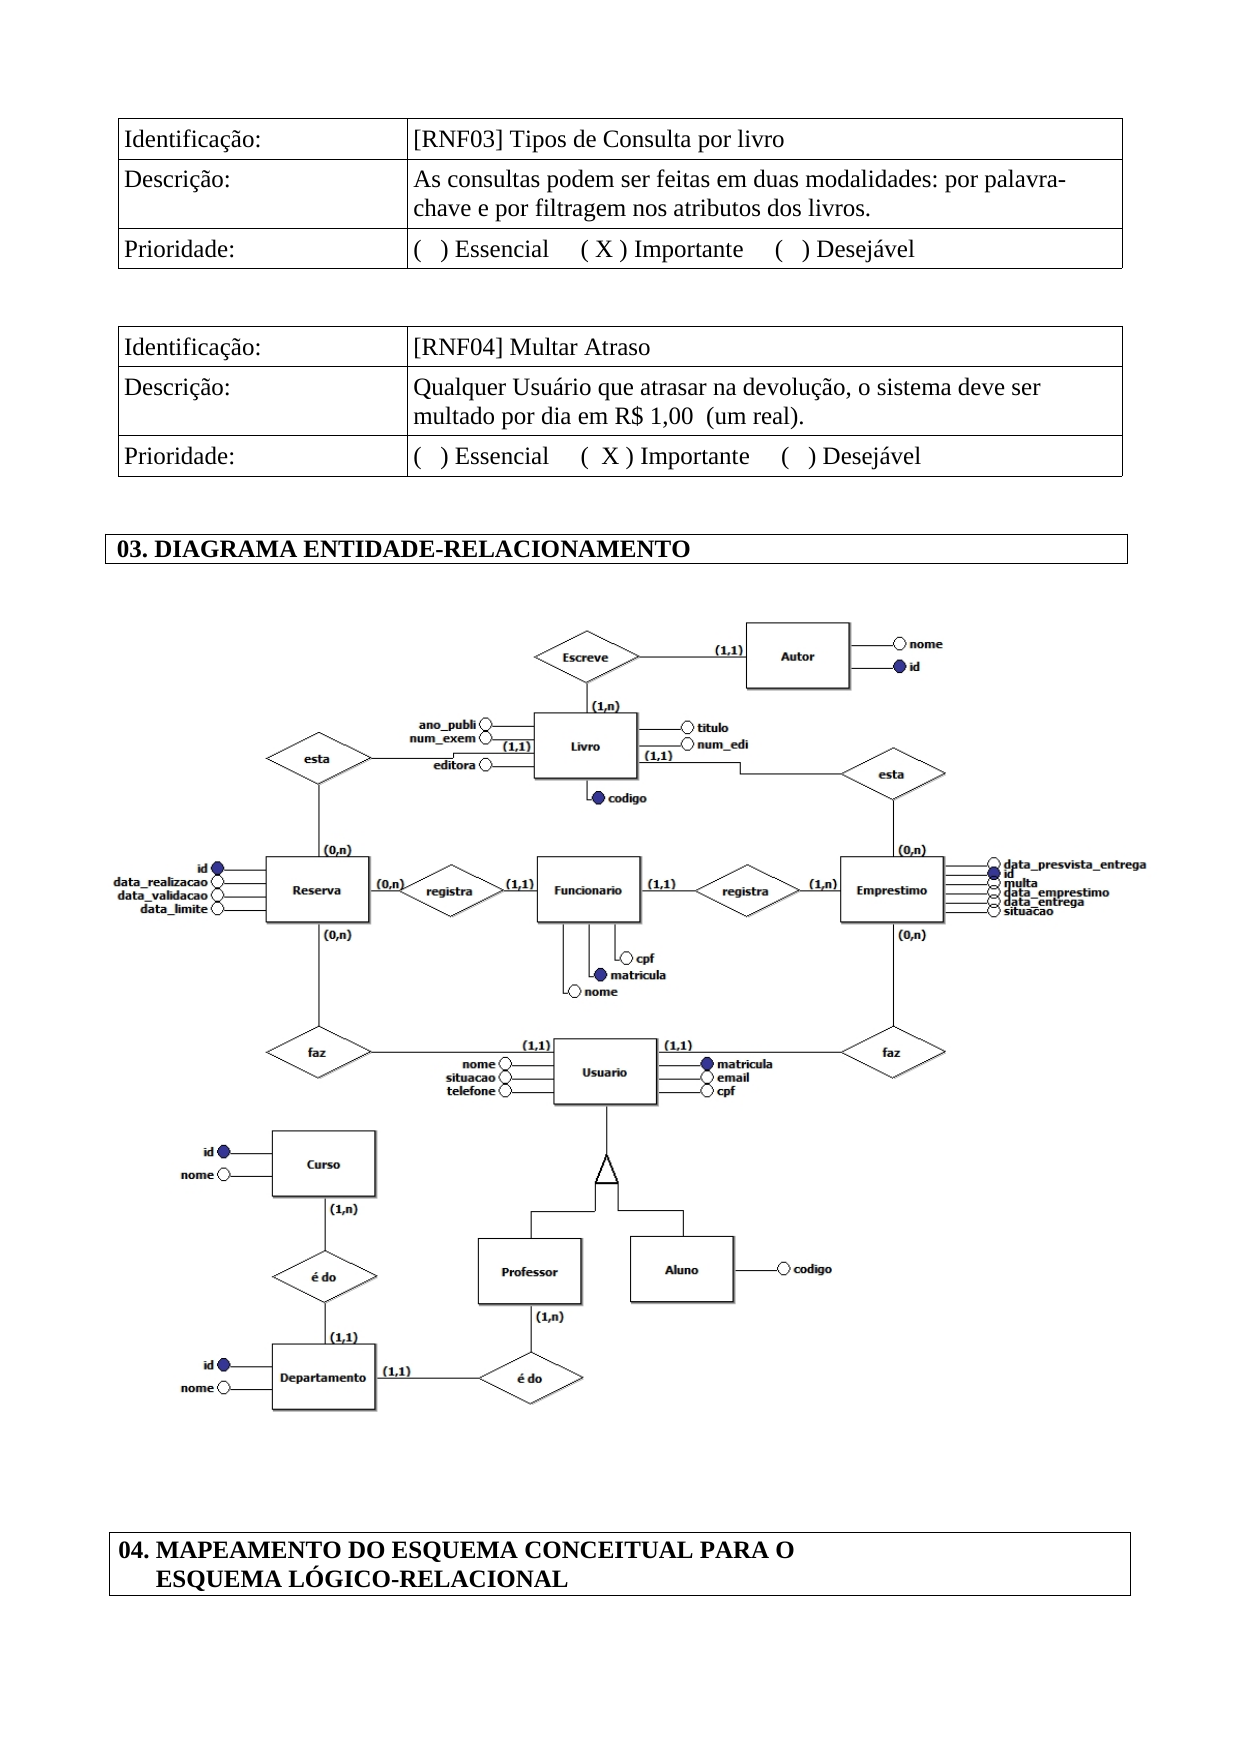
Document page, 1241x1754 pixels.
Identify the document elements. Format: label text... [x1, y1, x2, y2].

picture [99, 581, 1158, 1417]
table_cell As consultas podem ser feitas em duas modalidades: por palavra-chave e por filtragem nos atributos dos livros. [408, 160, 1122, 228]
table_cell Prioridade: [119, 229, 407, 268]
text 04. MAPEAMENTO DO ESQUEMA CONCEITUAL PARA O [110, 1533, 1130, 1561]
table_cell ( ) Essencial ( X ) Importante ( ) Desejável [408, 436, 1122, 476]
table_header Identificação: [119, 327, 407, 366]
table_cell ( ) Essencial ( X ) Importante ( ) Desejável [408, 229, 1122, 268]
table_header Identificação: [119, 119, 407, 158]
table_cell Descrição: [119, 160, 407, 228]
table_cell Prioridade: [119, 436, 407, 476]
table_header [RNF04] Multar Atraso [408, 327, 1122, 366]
table_cell Descrição: [119, 367, 407, 435]
table_cell Qualquer Usuário que atrasar na devolução, o sistema deve ser multado por dia em R$ 1,00 (um real). [408, 367, 1122, 435]
table_header 03. DIAGRAMA ENTIDADE-RELACIONAMENTO [106, 535, 1127, 563]
text ESQUEMA LÓGICO-RELACIONAL [110, 1561, 1130, 1595]
table_header [RNF03] Tipos de Consulta por livro [408, 119, 1122, 158]
